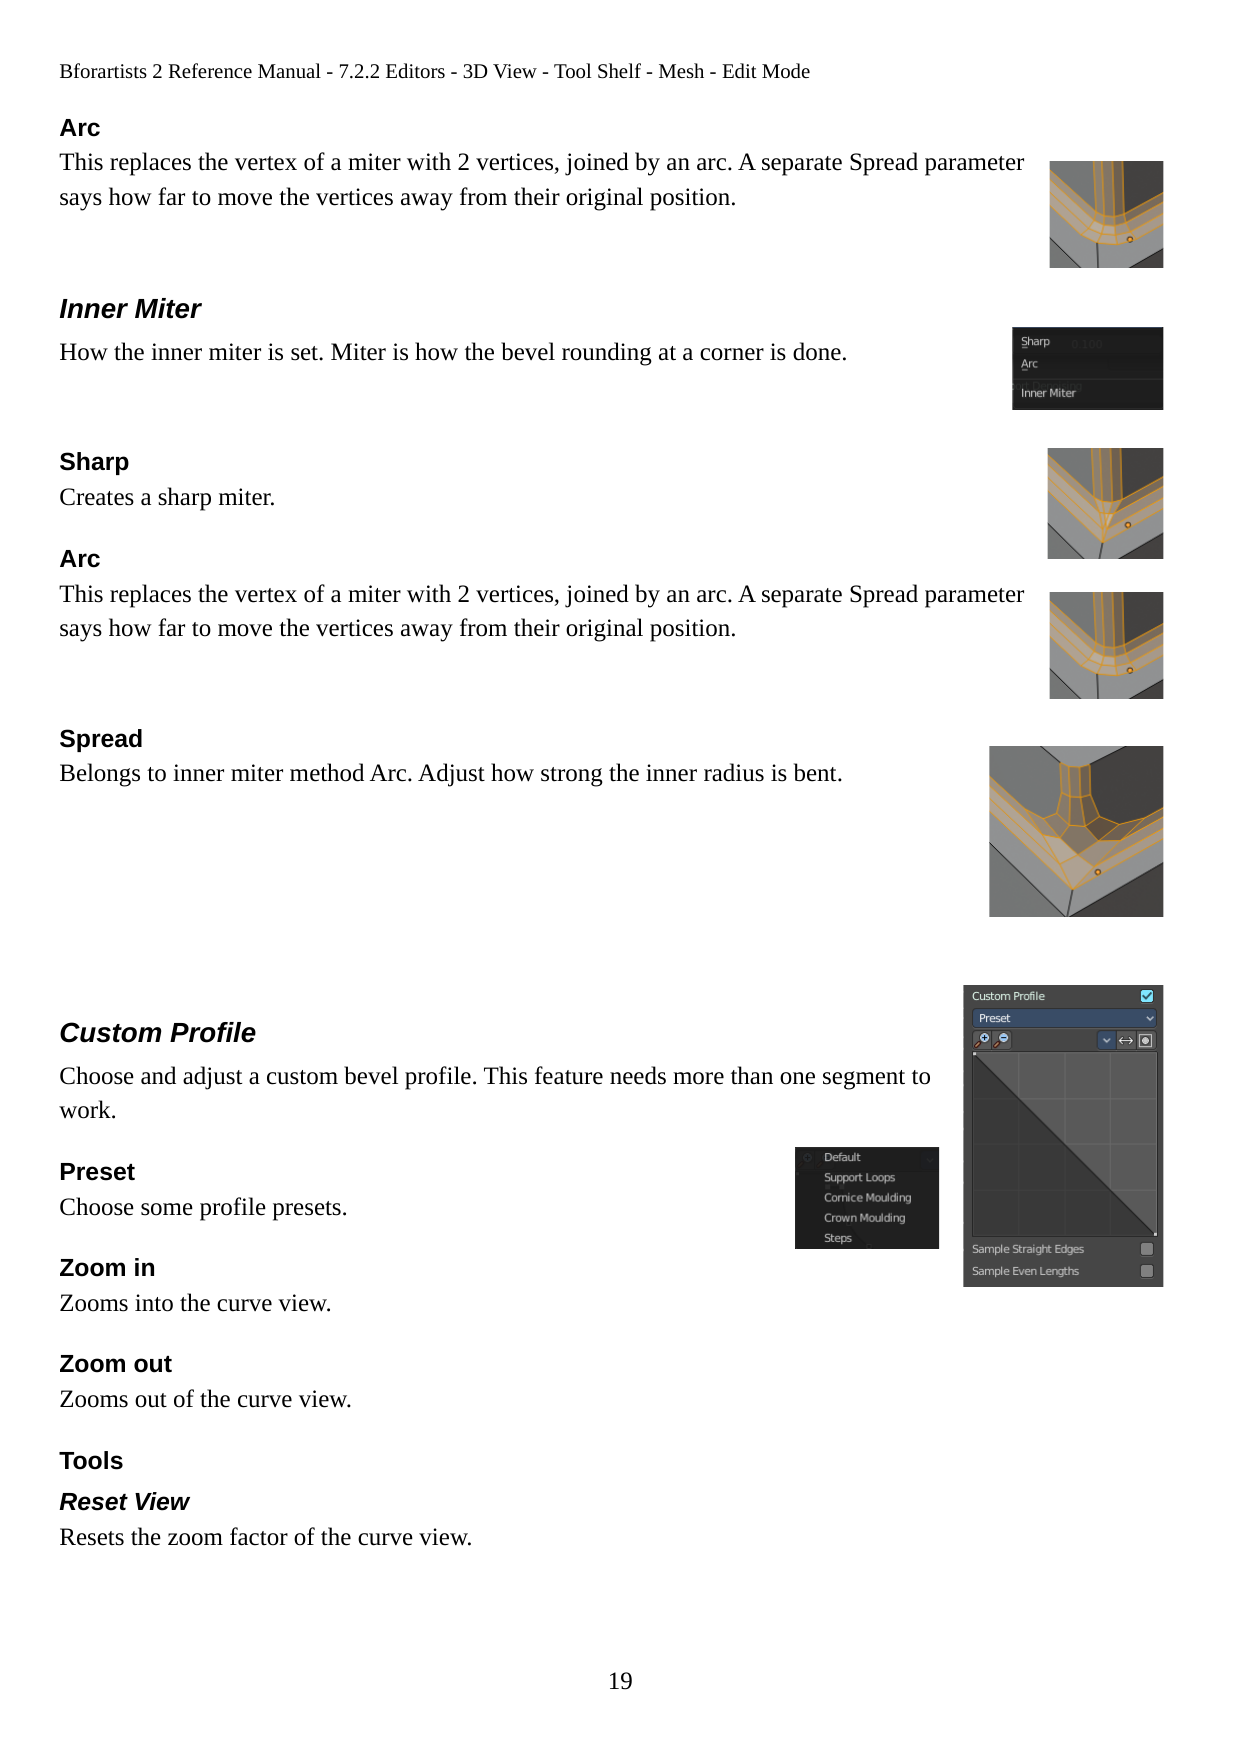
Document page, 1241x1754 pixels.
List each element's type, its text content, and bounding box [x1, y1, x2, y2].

subtitle Inner Miter [59, 292, 1181, 324]
subtitle [940, 1157, 963, 1185]
text This replaces the vertex of a miter with 2 vertices, joined by an arc. A separate Spread parameter says how far to move the vertices away from their original position. [59, 147, 1181, 211]
picture [989, 746, 1164, 917]
picture [1047, 448, 1164, 559]
text [940, 1192, 963, 1220]
text How the inner miter is set. Miter is how the bevel rounding at a corner is done. [59, 337, 1012, 366]
subtitle Spread [59, 724, 1181, 752]
text Zooms out of the curve view. [59, 1384, 1181, 1413]
text Resets the zoom factor of the curve view. [59, 1522, 1181, 1550]
subtitle Reset View [59, 1487, 1181, 1515]
text Choose and adjust a custom bevel profile. This feature needs more than one segment to work. [59, 1061, 963, 1124]
picture [963, 985, 1164, 1287]
subtitle Arc [59, 113, 1181, 141]
subtitle Tools [59, 1446, 1181, 1474]
subtitle Arc [59, 544, 1181, 572]
text Belongs to inner miter method Arc. Adjust how strong the inner radius is bent. [59, 758, 989, 787]
text Choose some profile presets. [59, 1192, 795, 1220]
text Zooms into the curve view. [59, 1288, 1181, 1317]
subtitle Zoom in [59, 1253, 963, 1282]
subtitle Zoom out [59, 1349, 1181, 1378]
picture [1049, 161, 1164, 268]
subtitle Custom Profile [59, 1016, 963, 1048]
text This replaces the vertex of a miter with 2 vertices, joined by an arc. A separate Spread parameter says how far to move the vertices away from their original position. [59, 579, 1181, 642]
subtitle [1164, 1016, 1181, 1048]
subtitle Preset [59, 1157, 795, 1185]
picture [1049, 592, 1164, 699]
subtitle Sharp [59, 447, 1181, 476]
subtitle [1164, 1157, 1181, 1185]
subtitle [1164, 1253, 1181, 1282]
picture [1012, 327, 1164, 410]
text Creates a sharp miter. [59, 482, 1047, 511]
picture [795, 1147, 940, 1249]
text [1164, 482, 1181, 511]
